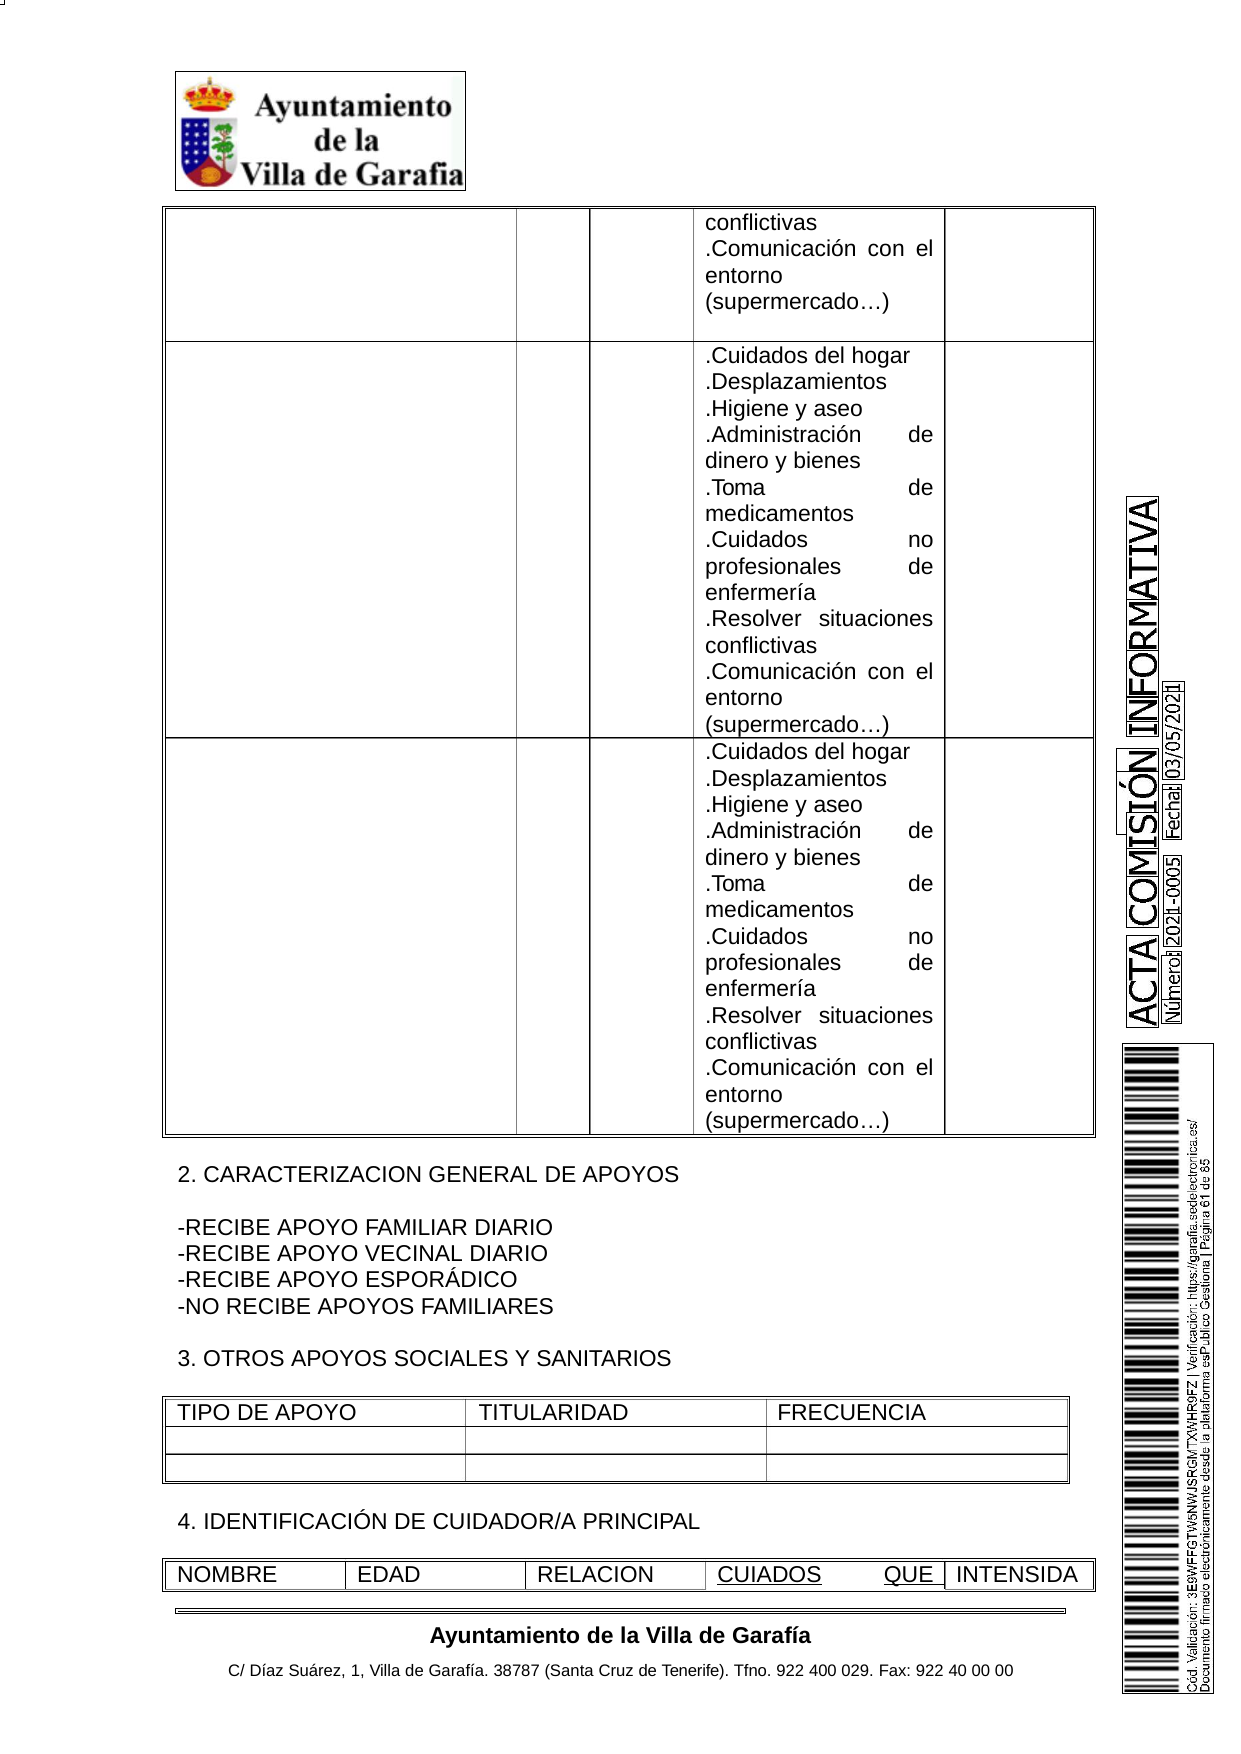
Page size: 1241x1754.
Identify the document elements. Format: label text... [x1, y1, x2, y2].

picture [1163, 692, 1184, 779]
text . [705, 924, 736, 949]
text medicamentos [705, 897, 885, 923]
text FRECUENCIA [777, 1400, 951, 1426]
text . [705, 766, 711, 791]
picture [176, 1609, 1065, 1613]
text QUE INTENSIDA [884, 1562, 1103, 1588]
text conflictivas [705, 210, 958, 236]
text 3. OTROS APOYOS SOCIALES Y SANITARIOS [177, 1346, 696, 1372]
text entorno [705, 1082, 915, 1107]
picture [1127, 698, 1158, 721]
text Comunicación con el [736, 1055, 958, 1081]
text Ayuntamiento de la Villa de Garafía [429, 1623, 836, 1648]
text medicamentos [705, 501, 885, 527]
text Resolver situaciones [711, 606, 958, 632]
picture [1164, 856, 1181, 913]
text . [705, 1055, 736, 1081]
text Toma [736, 871, 885, 897]
picture [1162, 956, 1181, 999]
text de [908, 554, 958, 579]
picture [1127, 600, 1158, 650]
text . [705, 369, 711, 395]
picture [1127, 813, 1158, 848]
text . [705, 871, 736, 897]
text -NO RECIBE APOYOS FAMILIARES [177, 1294, 579, 1319]
text Resolver situaciones [711, 1003, 958, 1028]
text Desplazamientos [711, 369, 935, 395]
text Cuidados [736, 924, 885, 949]
text Cuidados del hogar [711, 343, 935, 368]
text profesionales [705, 950, 885, 976]
picture [1127, 651, 1158, 696]
picture [1127, 936, 1158, 1027]
text -RECIBE APOYO VECINAL DIARIO [177, 1241, 579, 1267]
text Cuidados del hogar [711, 739, 935, 765]
text Cuidados [736, 527, 885, 553]
text . [705, 396, 711, 421]
text (supermercado…) [705, 712, 915, 737]
text Desplazamientos [711, 766, 935, 791]
picture [1163, 682, 1184, 691]
text . [705, 818, 711, 844]
text C/ Díaz Suárez, 1, Villa de Garafía. 38787 (Santa Cruz de Tenerife). Tfno. 922 400 029. Fax: 922 40 00 00 [228, 1662, 1037, 1680]
text EDAD [357, 1562, 446, 1588]
text Higiene y aseo [711, 396, 935, 421]
text . [705, 343, 711, 368]
picture [1163, 785, 1181, 789]
text de [908, 871, 958, 897]
text (supermercado…) [705, 289, 915, 315]
text Administración [711, 818, 887, 844]
text no [908, 527, 958, 553]
text Comunicación con el [736, 659, 958, 685]
picture [1127, 722, 1158, 736]
text (supermercado…) [705, 1108, 915, 1134]
text entorno [705, 263, 915, 288]
text conflictivas [705, 633, 958, 658]
picture [1127, 849, 1158, 876]
picture [163, 1397, 1069, 1483]
text . [705, 422, 711, 447]
text . [705, 606, 711, 632]
text . [705, 1003, 711, 1028]
text CUIADOS [717, 1562, 846, 1588]
text . [705, 236, 736, 262]
text de [908, 950, 958, 976]
text 2 [177, 1162, 190, 1187]
text Higiene y aseo [711, 792, 935, 817]
picture [176, 72, 465, 190]
text Comunicación con el [736, 236, 958, 262]
text de [908, 474, 958, 500]
picture [1127, 497, 1158, 599]
text Administración [711, 422, 887, 447]
text 4. IDENTIFICACIÓN DE CUIDADOR/A PRINCIPAL [177, 1509, 725, 1534]
text de [908, 422, 958, 447]
text conflictivas [705, 1029, 958, 1055]
picture [1117, 772, 1158, 834]
text Toma [736, 474, 885, 500]
picture [1162, 1000, 1181, 1023]
picture [1127, 877, 1158, 927]
text . [705, 474, 736, 500]
text enfermería [705, 580, 885, 606]
text TIPO DE APOYO TITULARIDAD [177, 1400, 652, 1426]
text -RECIBE APOYO FAMILIAR DIARIO [177, 1214, 579, 1240]
text de [908, 818, 958, 844]
text no [908, 924, 958, 949]
text NOMBRE [177, 1562, 302, 1588]
text RELACION [537, 1562, 679, 1588]
picture [1123, 1044, 1213, 1693]
text profesionales [705, 554, 885, 579]
text entorno [705, 685, 915, 711]
text -RECIBE APOYO ESPORÁDICO [177, 1267, 579, 1293]
text dinero y bienes [705, 844, 885, 870]
text . CARACTERIZACION GENERAL DE APOYOS [190, 1162, 702, 1187]
picture [163, 207, 1095, 1137]
text . [705, 659, 736, 685]
picture [1117, 749, 1158, 771]
text . [705, 527, 736, 553]
picture [163, 1559, 1095, 1591]
text . [705, 739, 711, 765]
text dinero y bienes [705, 448, 885, 474]
text . [705, 792, 711, 817]
text enfermería [705, 976, 885, 1002]
picture [1164, 914, 1181, 946]
picture [1163, 790, 1181, 839]
